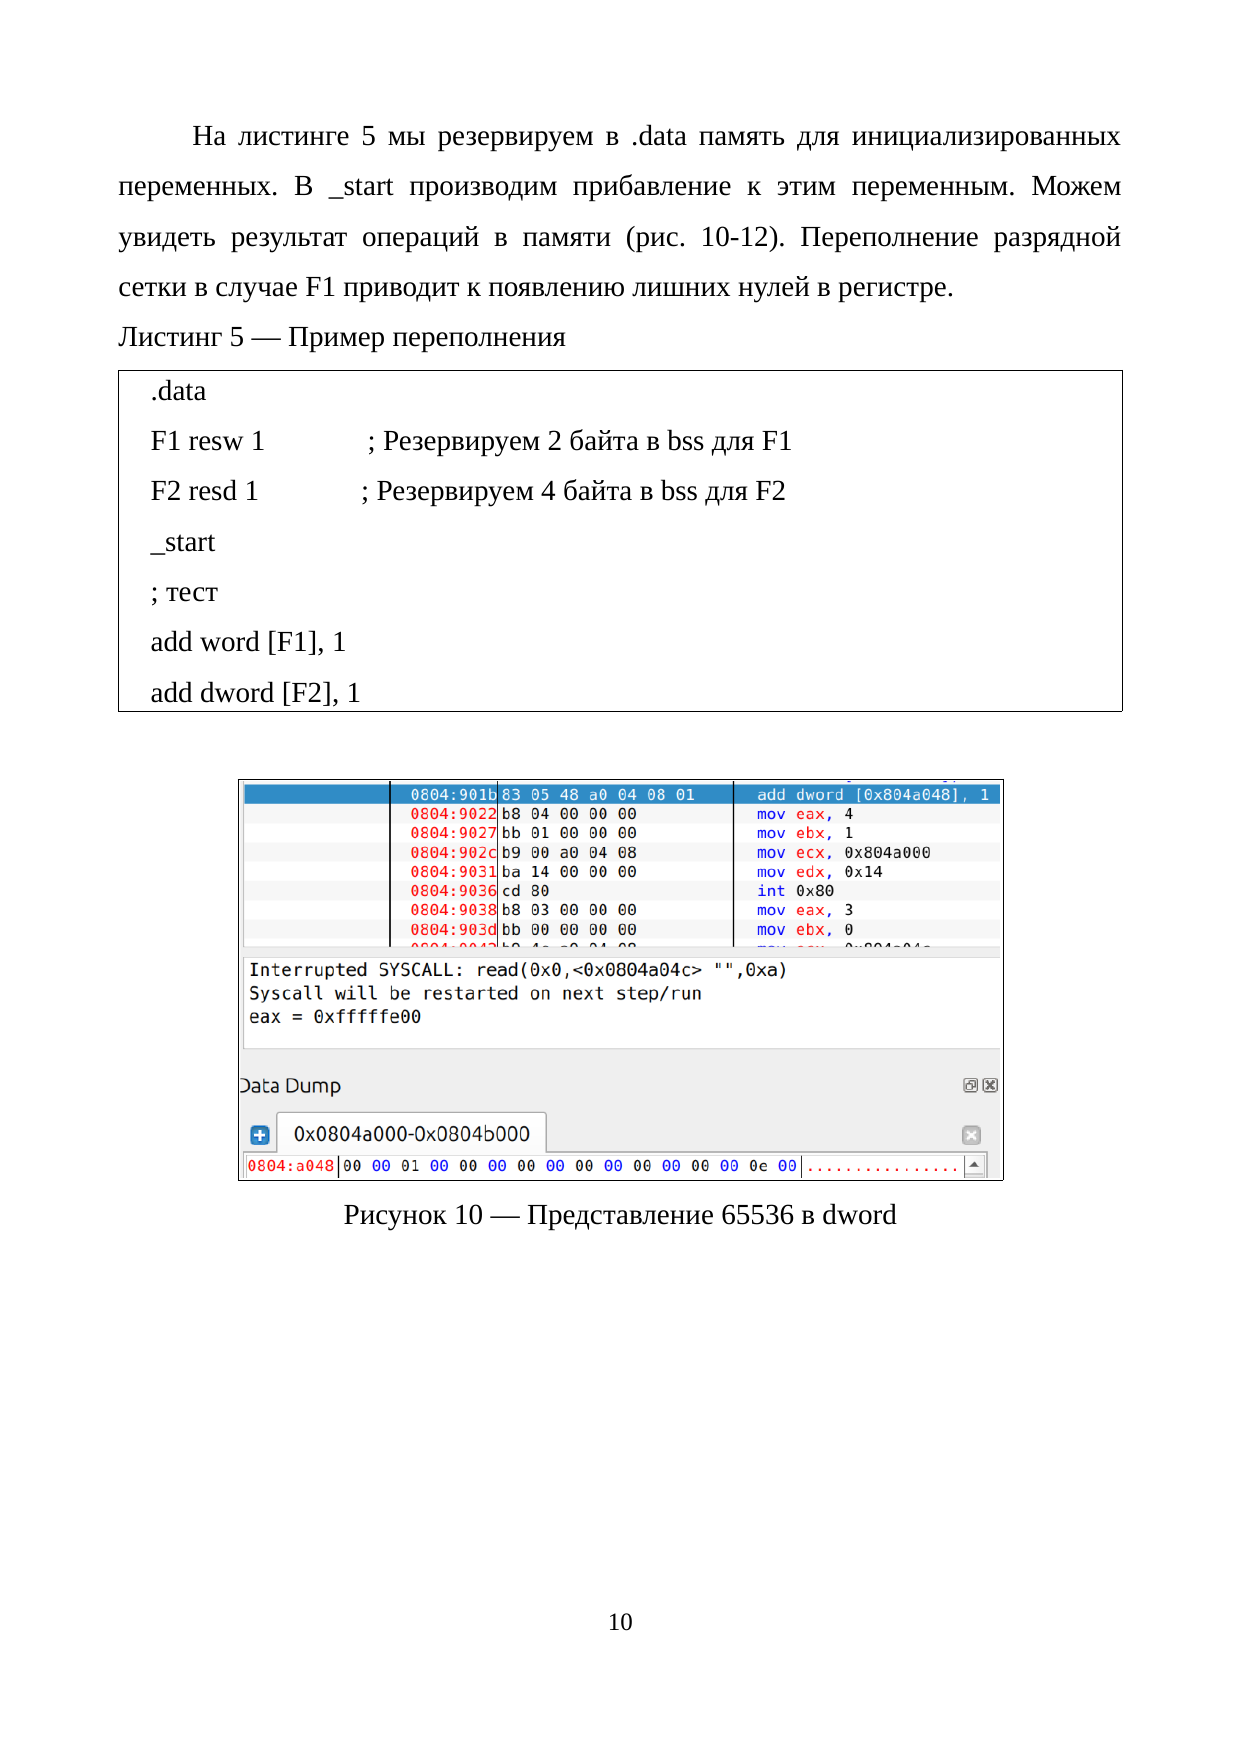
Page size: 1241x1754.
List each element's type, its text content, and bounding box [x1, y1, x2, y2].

text F2 resd 1 ; Резервируем 4 байта в bss для F2 [119, 470, 1122, 507]
text add dword [F2], 1 [119, 672, 1122, 711]
text F1 resw 1 ; Резервируем 2 байта в bss для F1 [119, 420, 1122, 457]
text На листинге 5 мы резервируем в .data память для инициализированных переменных. В _start производим прибавление к этим переменным. Можем увидеть результат операций в памяти (рис. 10-12). Переполнение разрядной сетки в случае F1 приводит к появлению лишних нулей в регистре. [118, 118, 1122, 303]
text add word [F1], 1 [119, 621, 1122, 658]
picture [240, 781, 1000, 1178]
text .data [119, 371, 1122, 406]
text Рисунок 10 — Представление 65536 в dword [118, 1178, 1122, 1231]
text _start [119, 521, 1122, 557]
text ; тест [119, 571, 1122, 608]
text Листинг 5 — Пример переполнения [118, 319, 1122, 353]
